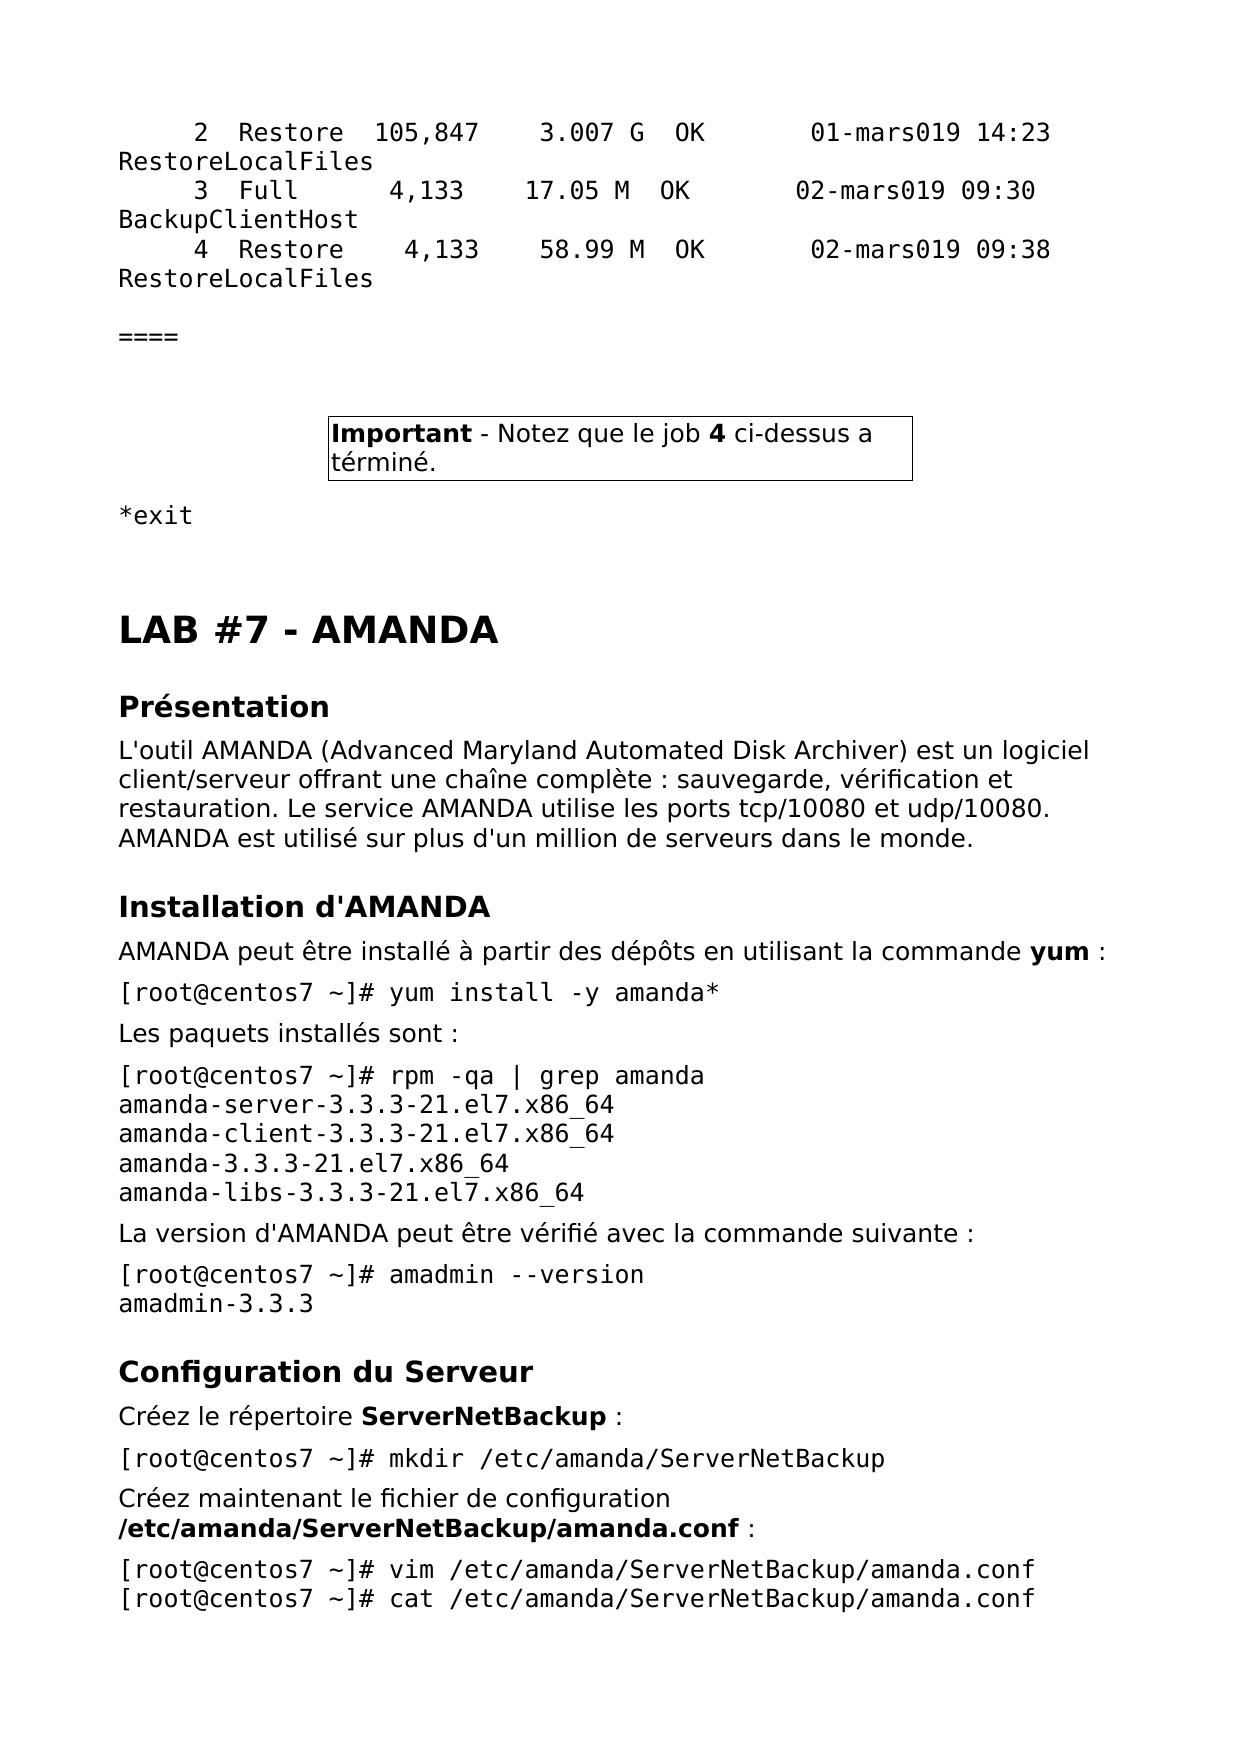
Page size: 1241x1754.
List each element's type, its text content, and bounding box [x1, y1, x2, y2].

subtitle Installation d'AMANDA [118, 891, 1122, 924]
text [root@centos7 ~]# mkdir /etc/amanda/ServerNetBackup [118, 1444, 1122, 1473]
subtitle Configuration du Serveur [118, 1356, 1122, 1389]
text [root@centos7 ~]# amadmin --version amadmin-3.3.3 [118, 1261, 1122, 1319]
text Les paquets installés sont : [118, 1019, 1122, 1049]
subtitle Présentation [118, 690, 1122, 724]
text [root@centos7 ~]# rpm -qa | grep amanda amanda-server-3.3.3-21.el7.x86_64 amanda-client-3.3.3-21.el7.x86_64 amanda-3.3.3-21.el7.x86_64 amanda-libs-3.3.3-21.el7.x86_64 [118, 1061, 1122, 1207]
text Créez le répertoire ServerNetBackup : [118, 1402, 1122, 1431]
text La version d'AMANDA peut être vérifié avec la commande suivante : [118, 1219, 1122, 1248]
text AMANDA peut être installé à partir des dépôts en utilisant la commande yum : [118, 937, 1122, 966]
subtitle LAB #7 - AMANDA [118, 609, 1122, 652]
text L'outil AMANDA (Advanced Maryland Automated Disk Archiver) est un logiciel client/serveur offrant une chaîne complète : sauvegarde, vérification et restauration. Le service AMANDA utilise les ports tcp/10080 et udp/10080. AMANDA est utilisé sur plus d'un million de serveurs dans le monde. [118, 736, 1122, 853]
table_header Important - Notez que le job 4 ci-dessus a términé. [329, 417, 912, 480]
text 2 Restore 105,847 3.007 G OK 01-mars019 14:23 RestoreLocalFiles 3 Full 4,133 17.05 M OK 02-mars019 09:30 BackupClientHost 4 Restore 4,133 58.99 M OK 02-mars019 09:38 RestoreLocalFiles ==== *exit [118, 118, 1122, 530]
text [root@centos7 ~]# vim /etc/amanda/ServerNetBackup/amanda.conf [root@centos7 ~]# cat /etc/amanda/ServerNetBackup/amanda.conf [118, 1556, 1122, 1614]
text Créez maintenant le fichier de configuration /etc/amanda/ServerNetBackup/amanda.conf : [118, 1485, 1122, 1543]
text [root@centos7 ~]# yum install -y amanda* [118, 979, 1122, 1008]
